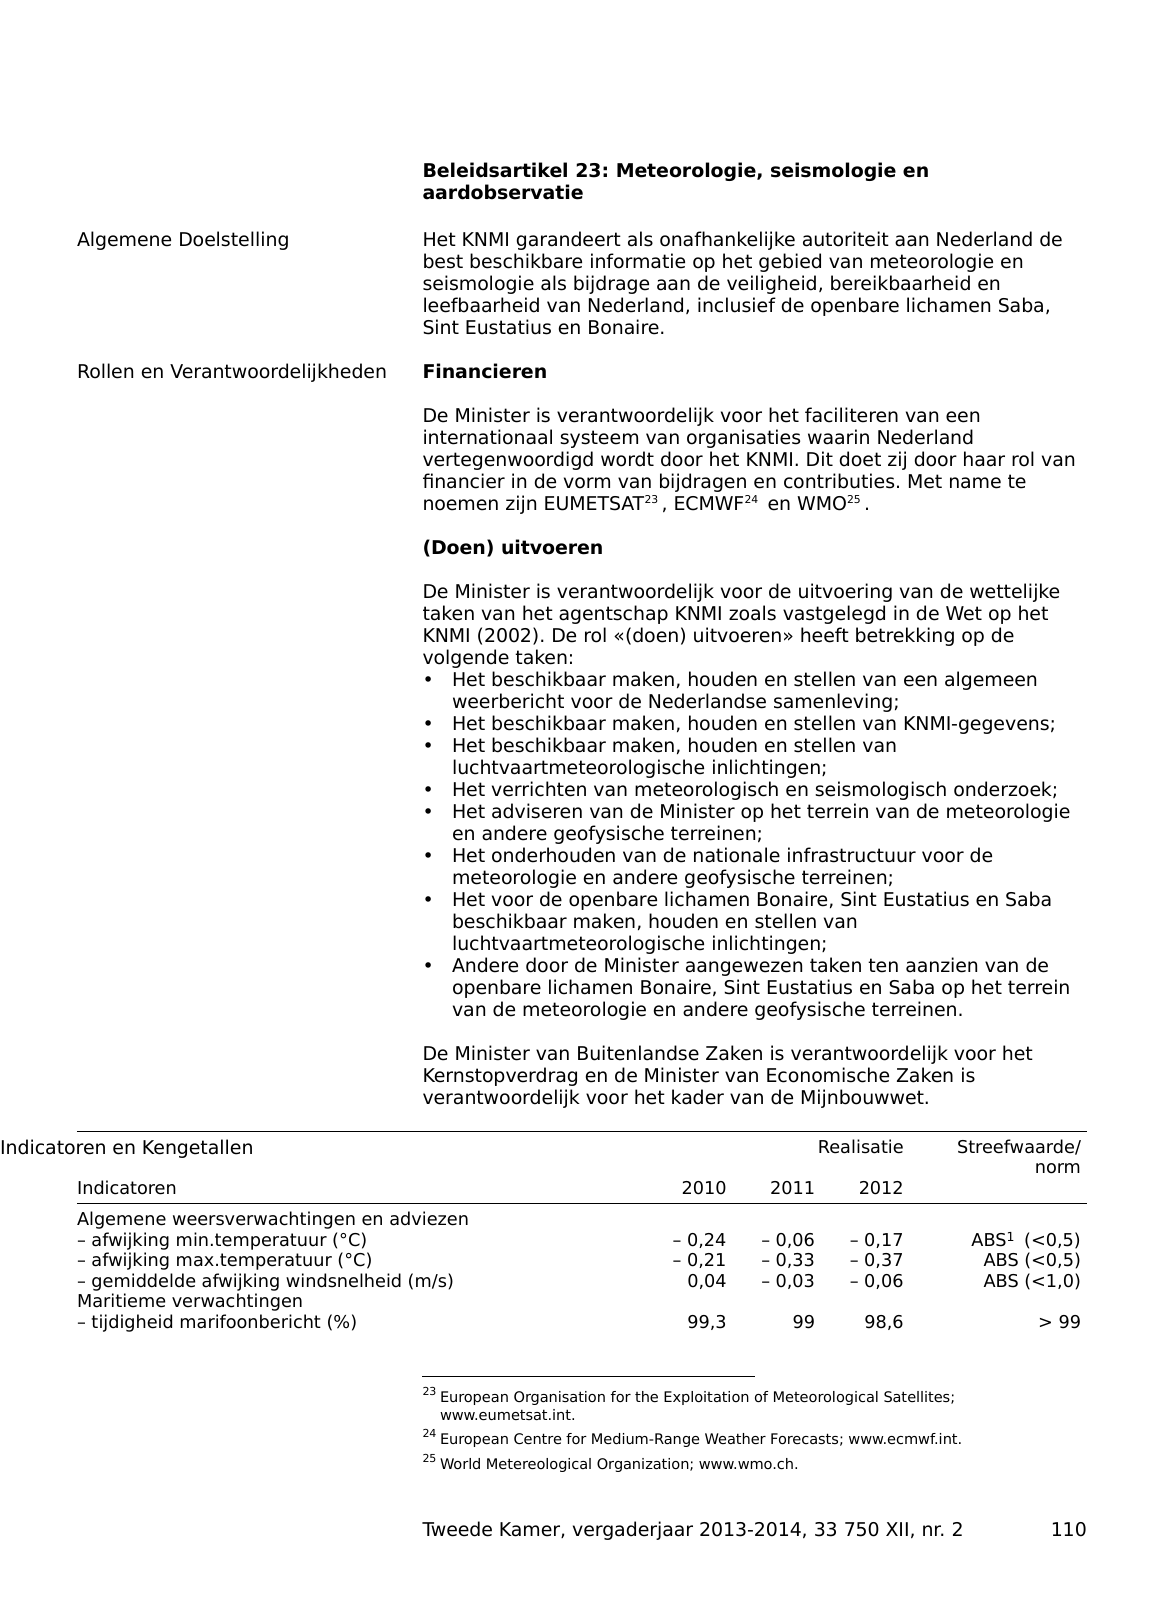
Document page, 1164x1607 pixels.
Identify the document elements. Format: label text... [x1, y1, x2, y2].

text • Het beschikbaar maken, houden en stellen van een algemeen weerbericht voor de Nederlandse samenleving; [422, 669, 1087, 713]
table_cell [644, 1204, 732, 1229]
table_cell [821, 1204, 909, 1229]
table_cell – 0,24 [644, 1230, 732, 1250]
subtitle [77, 383, 399, 391]
table_cell ABS1 (<0,5) [909, 1230, 1087, 1250]
table_cell 98,6 [821, 1312, 909, 1333]
table_cell [909, 1204, 1087, 1229]
table_cell Indicatoren [77, 1178, 644, 1203]
text • Het adviseren van de Minister op het terrein van de meteorologie en andere geofysische terreinen; [422, 801, 1087, 845]
text De Minister is verantwoordelijk voor het faciliteren van een internationaal systeem van organisaties waarin Nederland vertegenwoordigd wordt door het KNMI. Dit doet zij door haar rol van financier in de vorm van bijdragen en contributies. Met name te noemen zijn EUMETSAT, ECMWF en WMO. [422, 405, 1087, 515]
table_cell [732, 1204, 821, 1229]
table_cell – 0,06 [732, 1230, 821, 1250]
text • Het beschikbaar maken, houden en stellen van luchtvaartmeteorologische inlichtingen; [422, 735, 1087, 779]
table_cell ABS (<1,0) [909, 1271, 1087, 1291]
table_cell 2011 [732, 1178, 821, 1203]
table_cell – 0,06 [821, 1271, 909, 1291]
text De Minister is verantwoordelijk voor de uitvoering van de wettelijke taken van het agentschap KNMI zoals vastgelegd in de Wet op het KNMI (2002). De rol «(doen) uitvoeren» heeft betrekking op de volgende taken: [422, 581, 1087, 669]
table_cell 2012 [821, 1178, 909, 1203]
text Het KNMI garandeert als onafhankelijke autoriteit aan Nederland de best beschikbare informatie op het gebied van meteorologie en seismologie als bijdrage aan de veiligheid, bereikbaarheid en leefbaarheid van Nederland, inclusief de openbare lichamen Saba, Sint Eustatius en Bonaire. [422, 229, 1087, 339]
table_cell ABS (<0,5) [909, 1250, 1087, 1271]
text European Centre for Medium-Range Weather Forecasts; www.ecmwf.int. [422, 1427, 1087, 1449]
table_header Realisatie [644, 1132, 909, 1178]
table_cell 2010 [644, 1178, 732, 1203]
text • Het onderhouden van de nationale infrastructuur voor de meteorologie en andere geofysische terreinen; [422, 845, 1087, 889]
table_cell > 99 [909, 1312, 1087, 1333]
subtitle Financieren [422, 361, 1087, 383]
table_cell – gemiddelde afwijking windsnelheid (m/s) [77, 1271, 644, 1291]
table_cell – 0,17 [821, 1230, 909, 1250]
table_cell – 0,37 [821, 1250, 909, 1271]
text European Organisation for the Exploitation of Meteorological Satellites; www.eumetsat.int. [422, 1385, 1087, 1424]
text • Andere door de Minister aangewezen taken ten aanzien van de openbare lichamen Bonaire, Sint Eustatius en Saba op het terrein van de meteorologie en andere geofysische terreinen. [422, 955, 1087, 1021]
text De Minister van Buitenlandse Zaken is verantwoordelijk voor het Kernstopverdrag en de Minister van Economische Zaken is verantwoordelijk voor het kader van de Mijnbouwwet. [422, 1043, 1087, 1109]
table_cell [909, 1291, 1087, 1312]
table_cell [909, 1178, 1087, 1203]
table_cell – 0,03 [732, 1271, 821, 1291]
table_cell – 0,21 [644, 1250, 732, 1271]
table_cell 99 [732, 1312, 821, 1333]
subtitle Beleidsartikel 23: Meteorologie, seismologie en aardobservatie [422, 160, 1087, 204]
table_cell 99,3 [644, 1312, 732, 1333]
table_header Streefwaarde/norm [909, 1132, 1087, 1178]
table_cell [644, 1291, 732, 1312]
text • Het verrichten van meteorologisch en seismologisch onderzoek; [422, 779, 1087, 801]
table_cell 0,04 [644, 1271, 732, 1291]
table_cell Maritieme verwachtingen [77, 1291, 644, 1312]
table_cell – 0,33 [732, 1250, 821, 1271]
text World Metereological Organization; www.wmo.ch. [422, 1452, 1087, 1474]
table_cell – tijdigheid marifoonbericht (%) [77, 1312, 644, 1333]
table_cell – afwijking max.temperatuur (°C) [77, 1250, 644, 1271]
table_cell – afwijking min.temperatuur (°C) [77, 1230, 644, 1250]
table_cell Algemene weersverwachtingen en adviezen [77, 1204, 644, 1229]
text Algemene Doelstelling [77, 229, 399, 251]
text • Het voor de openbare lichamen Bonaire, Sint Eustatius en Saba beschikbaar maken, houden en stellen van luchtvaartmeteorologische inlichtingen; [422, 889, 1087, 955]
text Rollen en Verantwoordelijkheden [77, 361, 399, 383]
text • Het beschikbaar maken, houden en stellen van KNMI-gegevens; [422, 713, 1087, 735]
subtitle (Doen) uitvoeren [422, 537, 1087, 559]
table_header [0, 1132, 644, 1178]
table_cell [821, 1291, 909, 1312]
table_cell [732, 1291, 821, 1312]
